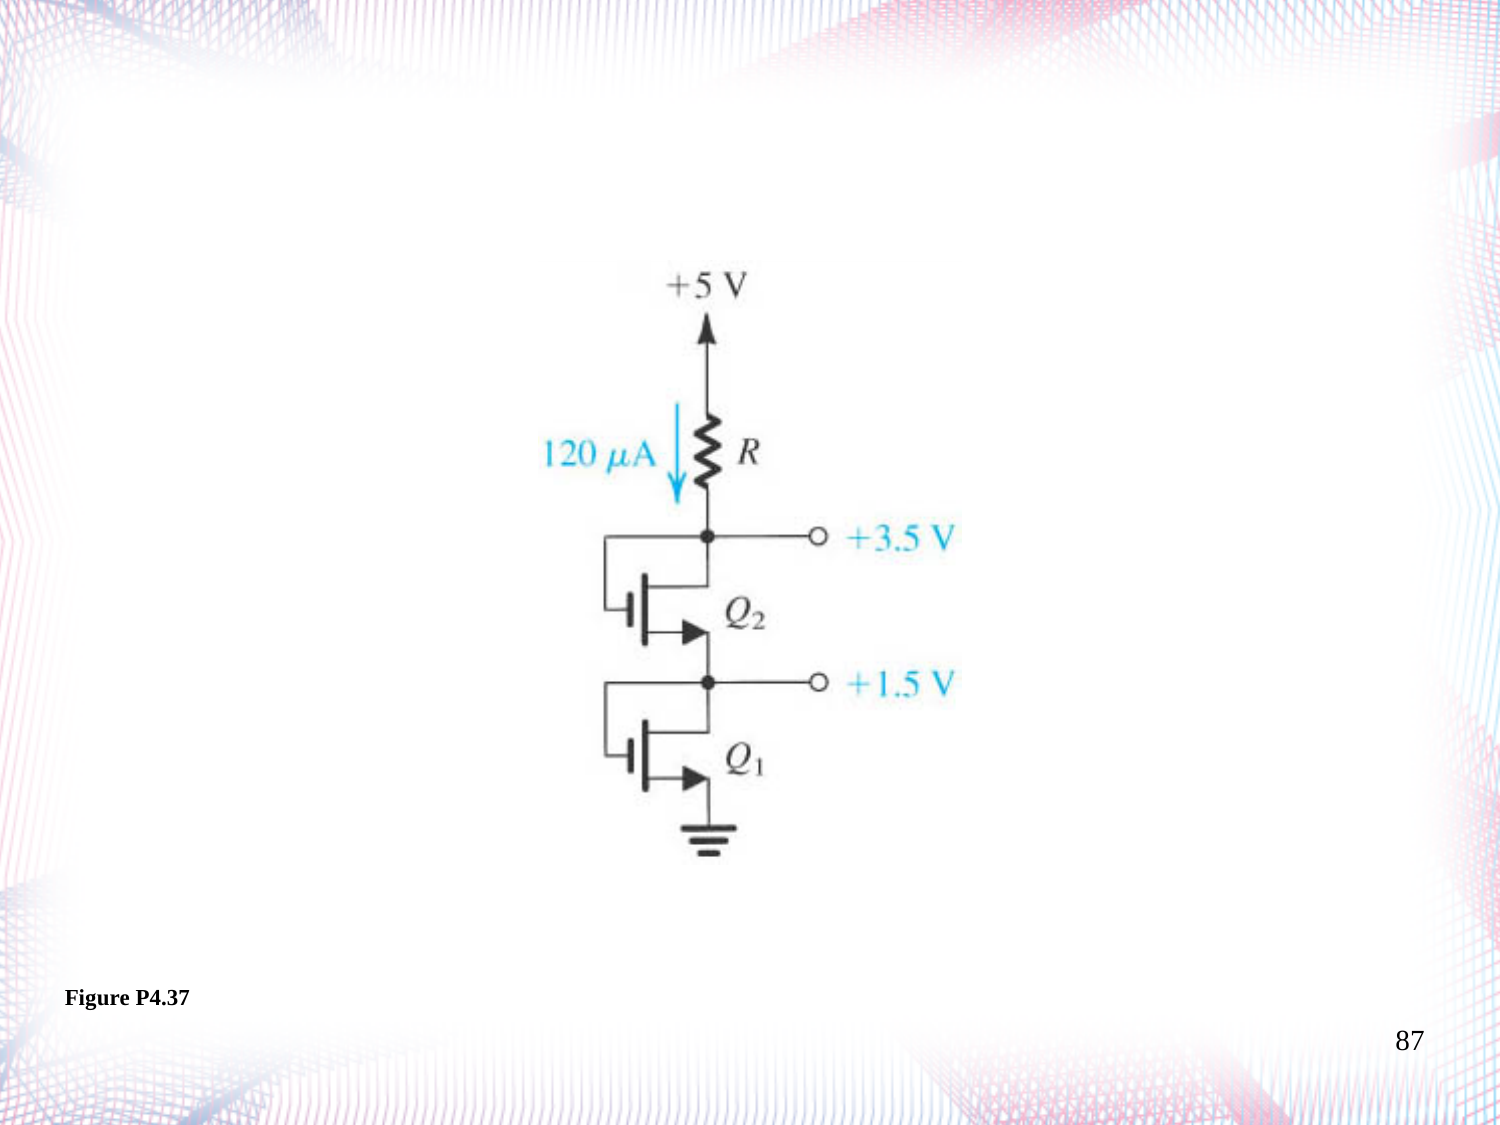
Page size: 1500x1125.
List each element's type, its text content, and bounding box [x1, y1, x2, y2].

picture [0, 0, 1500, 1125]
text_box Figure P4.37 [49, 975, 1213, 1018]
